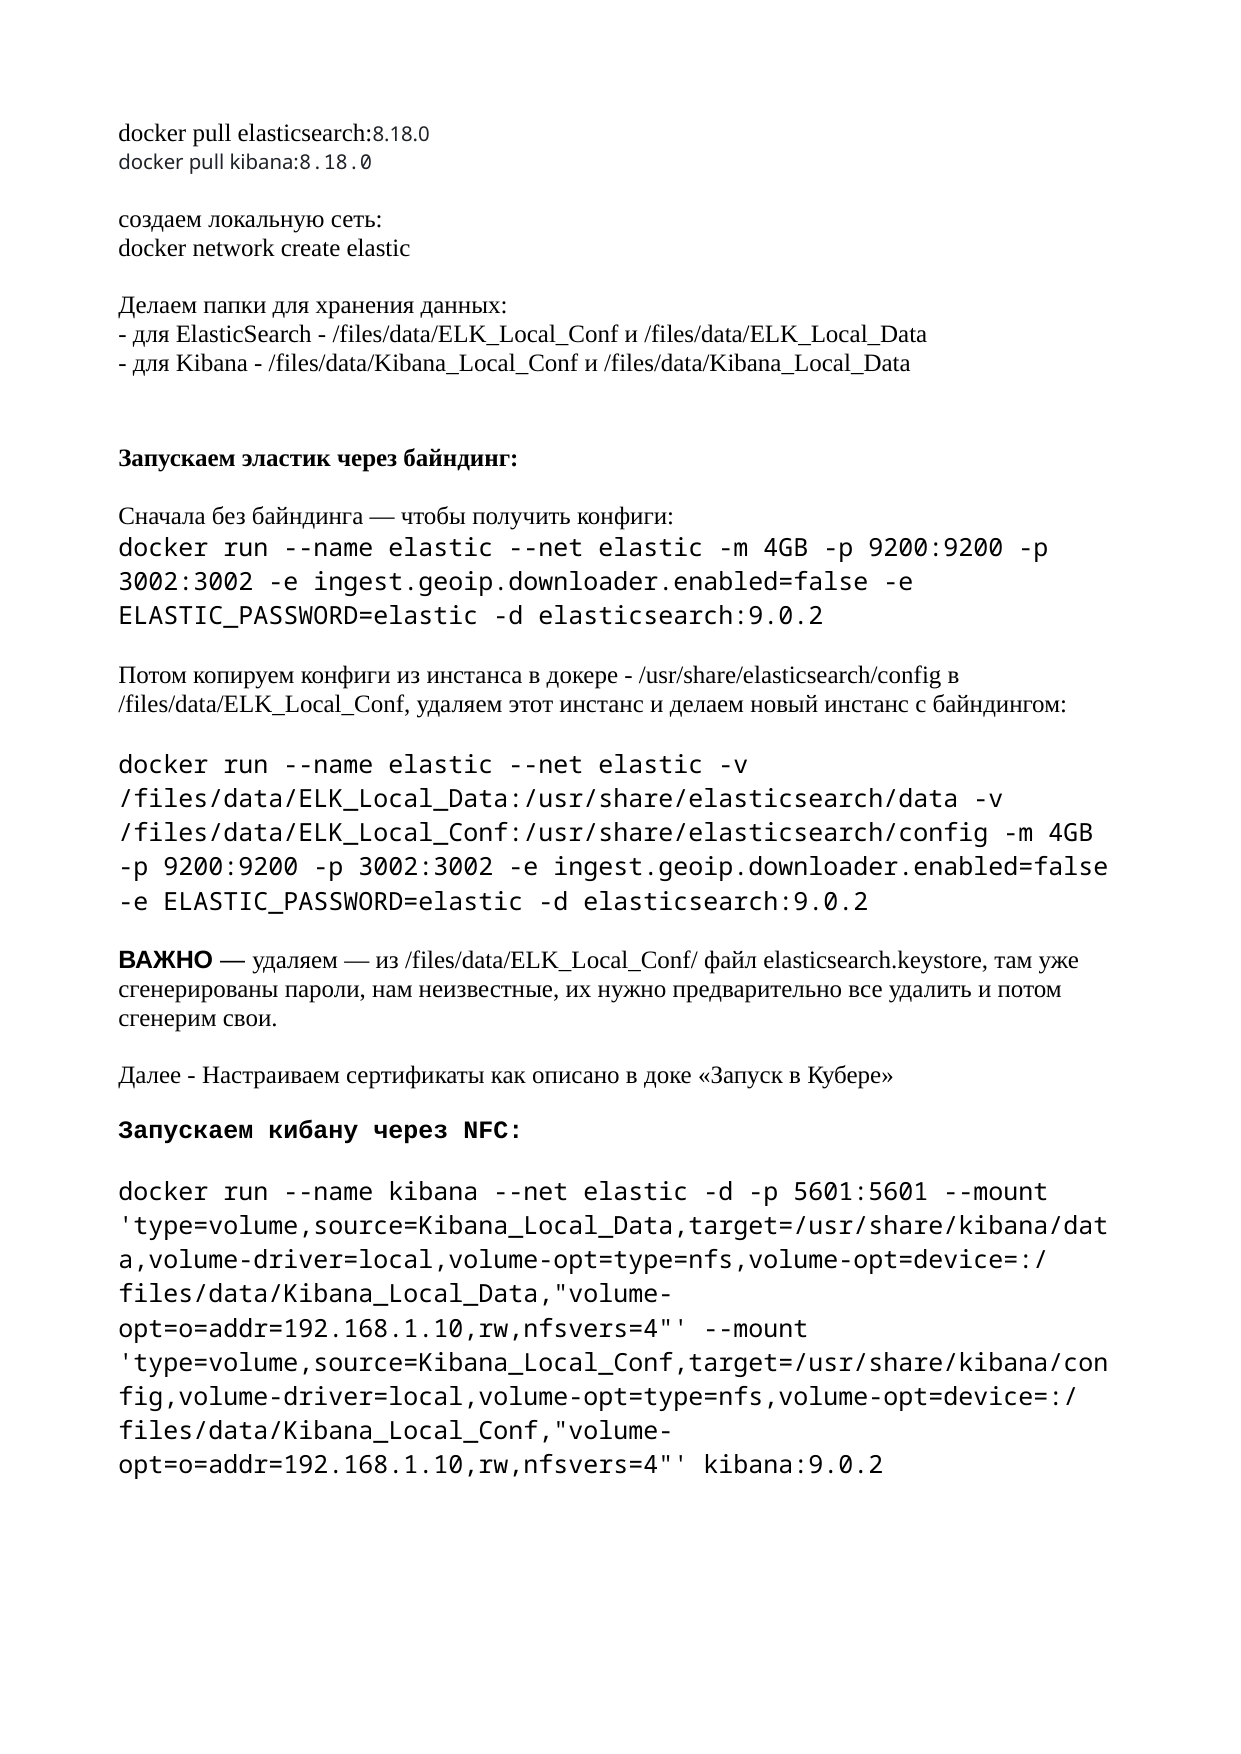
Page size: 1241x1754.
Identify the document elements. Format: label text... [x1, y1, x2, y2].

text Делаем папки для хранения данных: [118, 290, 1122, 319]
text docker run --name kibana --net elastic -d -p 5601:5601 --mount 'type=volume,source=Kibana_Local_Data,target=/usr/share/kibana/data,volume-driver=local,volume-opt=type=nfs,volume-opt=device=:/files/data/Kibana_Local_Data,"volume-opt=o=addr=192.168.1.10,rw,nfsvers=4"' --mount 'type=volume,source=Kibana_Local_Conf,target=/usr/share/kibana/config,volume-driver=local,volume-opt=type=nfs,volume-opt=device=:/files/data/Kibana_Local_Conf,"volume-opt=o=addr=192.168.1.10,rw,nfsvers=4"' kibana:9.0.2 [118, 1174, 1122, 1481]
text - для ElasticSearch - /files/data/ELK_Local_Conf и /files/data/ELK_Local_Data [118, 319, 1122, 348]
text docker run --name elastic --net elastic -m 4GB -p 9200:9200 -p 3002:3002 -e ingest.geoip.downloader.enabled=false -e ELASTIC_PASSWORD=elastic -d elasticsearch:9.0.2 [118, 530, 1122, 632]
text ВАЖНО — удаляем — из /files/data/ELK_Local_Conf/ файл elasticsearch.keystore, там уже сгенерированы пароли, нам неизвестные, их нужно предварительно все удалить и потом сгенерим свои. [118, 946, 1122, 1032]
text Запускаем кибану через NFC: [118, 1117, 1122, 1146]
text docker pull kibana:8.18.0 [118, 147, 1122, 175]
text docker run --name elastic --net elastic -v /files/data/ELK_Local_Data:/usr/share/elasticsearch/data -v /files/data/ELK_Local_Conf:/usr/share/elasticsearch/config -m 4GB -p 9200:9200 -p 3002:3002 -e ingest.geoip.downloader.enabled=false -e ELASTIC_PASSWORD=elastic -d elasticsearch:9.0.2 [118, 747, 1122, 917]
text Запускаем эластик через байндинг: [118, 443, 1122, 472]
text docker pull elasticsearch:8.18.0 [118, 118, 1122, 147]
text - для Kibana - /files/data/Kibana_Local_Conf и /files/data/Kibana_Local_Data [118, 348, 1122, 376]
text Далее - Настраиваем сертификаты как описано в доке «Запуск в Кубере» [118, 1060, 1122, 1089]
text docker network create elastic [118, 233, 1122, 261]
text Сначала без байндинга — чтобы получить конфиги: [118, 501, 1122, 530]
text создаем локальную сеть: [118, 204, 1122, 233]
text Потом копируем конфиги из инстанса в докере - /usr/share/elasticsearch/config в /files/data/ELK_Local_Conf, удаляем этот инстанс и делаем новый инстанс с байндингом: [118, 661, 1122, 718]
